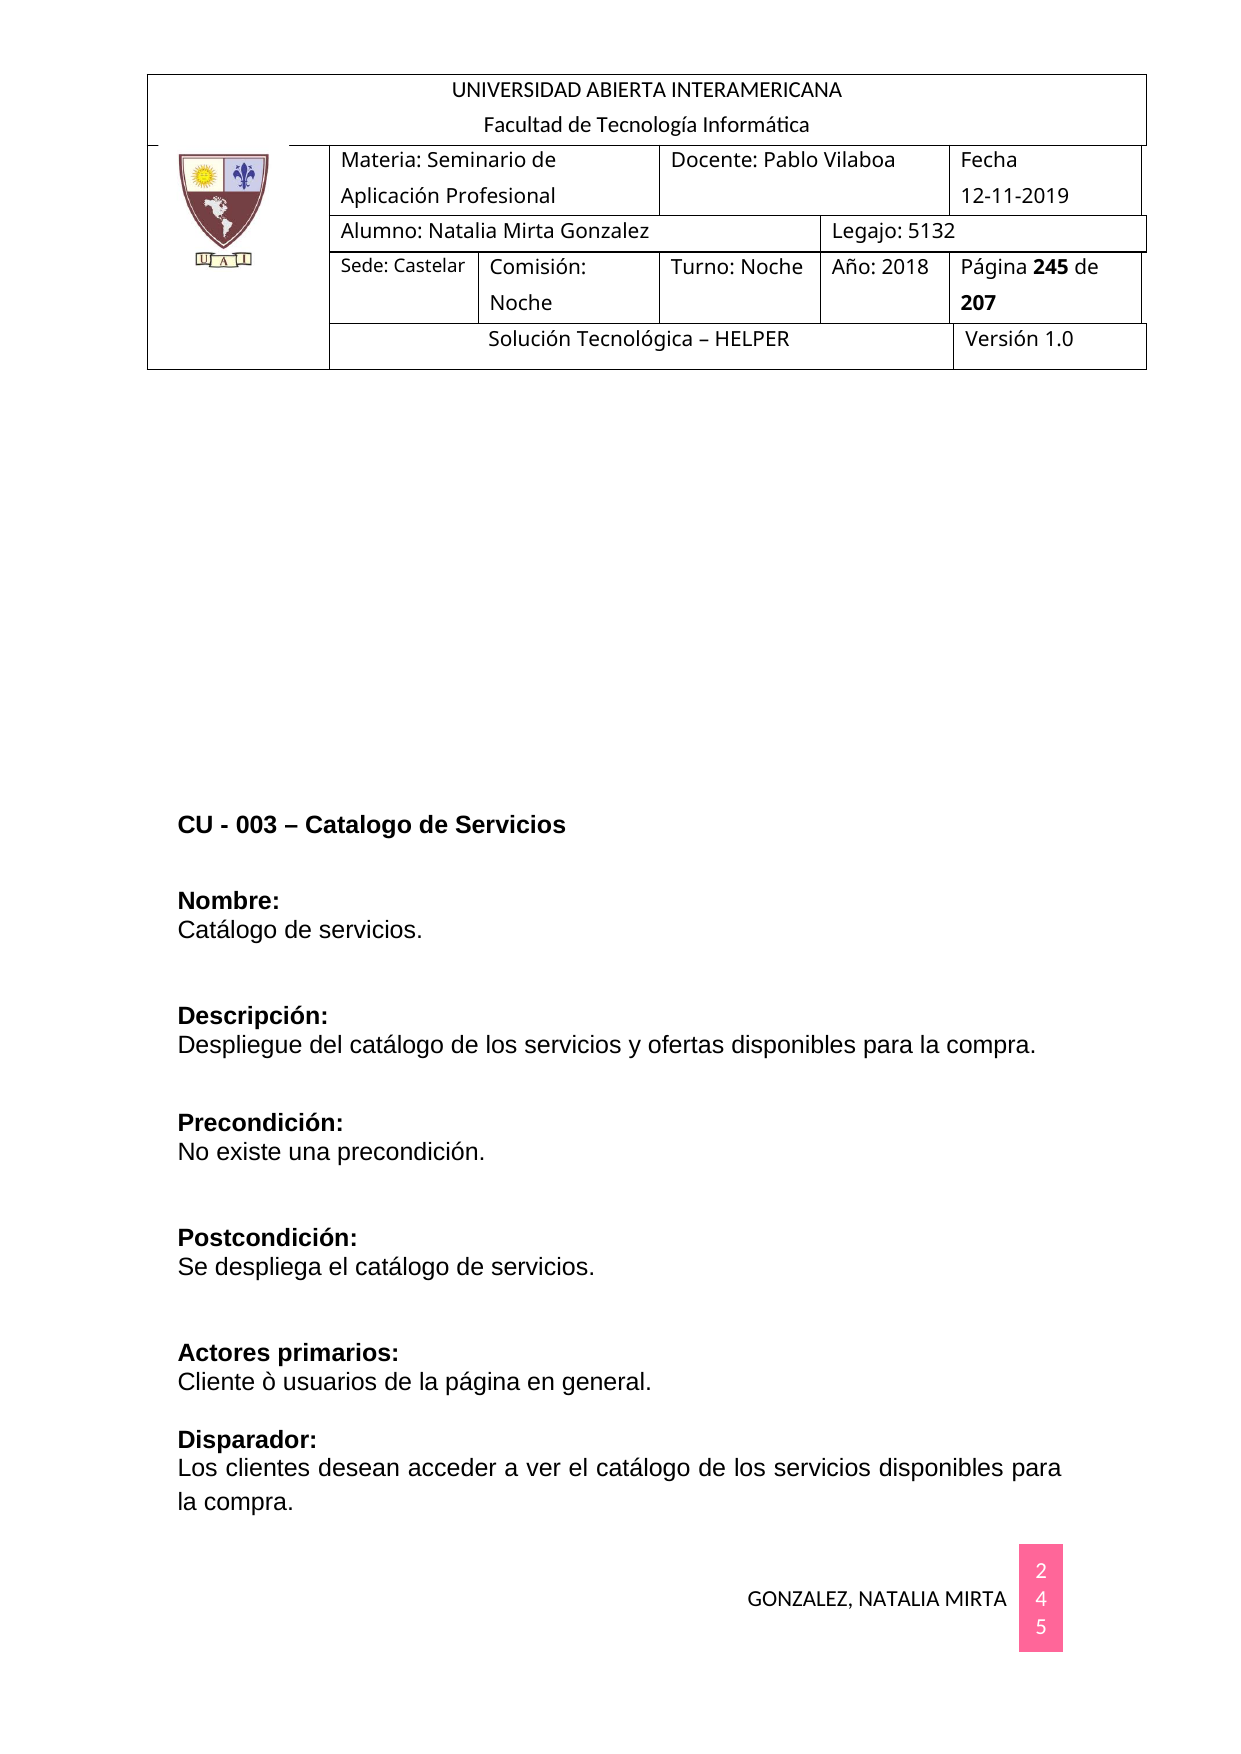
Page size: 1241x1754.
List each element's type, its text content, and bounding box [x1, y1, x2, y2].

text Descripción: [177, 1001, 1063, 1030]
text Actores primarios: [177, 1338, 1063, 1367]
text Disparador: [177, 1425, 1063, 1453]
subtitle CU - 003 – Catalogo de Servicios [177, 810, 1063, 839]
text No existe una precondición. [177, 1137, 1063, 1166]
text Precondición: [177, 1108, 1063, 1137]
text Cliente ò usuarios de la página en general. [177, 1367, 1063, 1396]
text Catálogo de servicios. [177, 915, 1063, 944]
text Se despliega el catálogo de servicios. [177, 1252, 1063, 1281]
text Los clientes desean acceder a ver el catálogo de los servicios disponibles para la compra. [177, 1453, 1063, 1515]
text Postcondición: [177, 1223, 1063, 1252]
text Despliegue del catálogo de los servicios y ofertas disponibles para la compra. [177, 1030, 1063, 1059]
text Nombre: [177, 886, 1063, 915]
